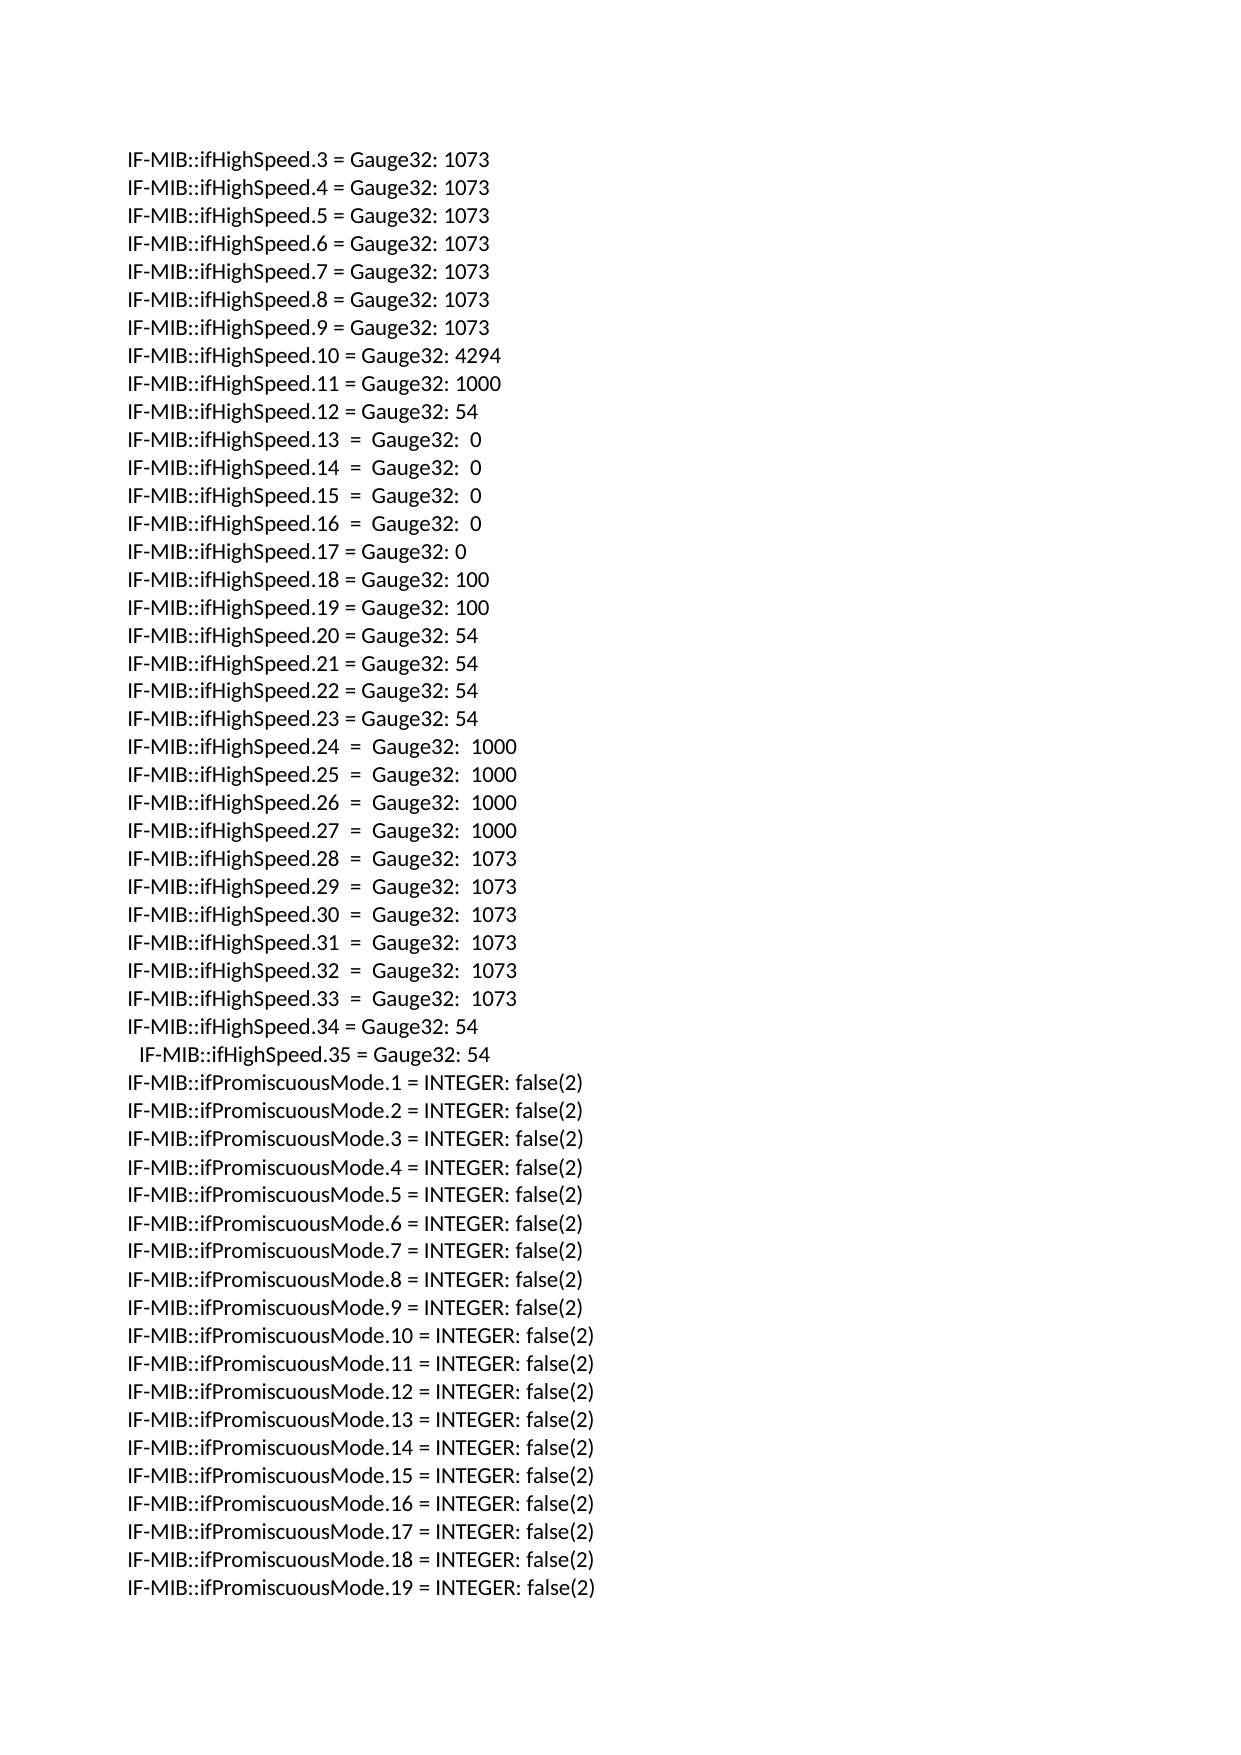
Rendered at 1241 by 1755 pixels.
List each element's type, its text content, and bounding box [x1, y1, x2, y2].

text IF-MIB::ifHighSpeed.18 = Gauge32: 100 IF-MIB::ifHighSpeed.19 = Gauge32: 100 IF-MIB::ifHighSpeed.20 = Gauge32: 54 IF-MIB::ifHighSpeed.21 = Gauge32: 54 IF-MIB::ifHighSpeed.22 = Gauge32: 54 IF-MIB::ifHighSpeed.23 = Gauge32: 54 [127, 566, 505, 732]
text IF-MIB::ifHighSpeed.13 = Gauge32: 0 IF-MIB::ifHighSpeed.14 = Gauge32: 0 IF-MIB::ifHighSpeed.15 = Gauge32: 0 IF-MIB::ifHighSpeed.16 = Gauge32: 0 IF-MIB::ifHighSpeed.17 = Gauge32: 0 [127, 425, 482, 566]
text IF-MIB::ifHighSpeed.24 = Gauge32: 1000 IF-MIB::ifHighSpeed.25 = Gauge32: 1000 IF-MIB::ifHighSpeed.26 = Gauge32: 1000 IF-MIB::ifHighSpeed.27 = Gauge32: 1000 IF-MIB::ifHighSpeed.28 = Gauge32: 1073 IF-MIB::ifHighSpeed.29 = Gauge32: 1073 IF-MIB::ifHighSpeed.30 = Gauge32: 1073 IF-MIB::ifHighSpeed.31 = Gauge32: 1073 IF-MIB::ifHighSpeed.32 = Gauge32: 1073 IF-MIB::ifHighSpeed.33 = Gauge32: 1073 IF-MIB::ifHighSpeed.34 = Gauge32: 54 [127, 732, 517, 1041]
text IF-MIB::ifHighSpeed.3 = Gauge32: 1073 IF-MIB::ifHighSpeed.4 = Gauge32: 1073 IF-MIB::ifHighSpeed.5 = Gauge32: 1073 IF-MIB::ifHighSpeed.6 = Gauge32: 1073 IF-MIB::ifHighSpeed.7 = Gauge32: 1073 IF-MIB::ifHighSpeed.8 = Gauge32: 1073 IF-MIB::ifHighSpeed.9 = Gauge32: 1073 IF-MIB::ifHighSpeed.10 = Gauge32: 4294 IF-MIB::ifHighSpeed.11 = Gauge32: 1000 IF-MIB::ifHighSpeed.12 = Gauge32: 54 [127, 145, 517, 425]
text IF-MIB::ifPromiscuousMode.1 = INTEGER: false(2) IF-MIB::ifPromiscuousMode.2 = INTEGER: false(2) IF-MIB::ifPromiscuousMode.3 = INTEGER: false(2) IF-MIB::ifPromiscuousMode.4 = INTEGER: false(2) IF-MIB::ifPromiscuousMode.5 = INTEGER: false(2) IF-MIB::ifPromiscuousMode.6 = INTEGER: false(2) IF-MIB::ifPromiscuousMode.7 = INTEGER: false(2) IF-MIB::ifPromiscuousMode.8 = INTEGER: false(2) IF-MIB::ifPromiscuousMode.9 = INTEGER: false(2) IF-MIB::ifPromiscuousMode.10 = INTEGER: false(2) IF-MIB::ifPromiscuousMode.11 = INTEGER: false(2) IF-MIB::ifPromiscuousMode.12 = INTEGER: false(2) IF-MIB::ifPromiscuousMode.13 = INTEGER: false(2) IF-MIB::ifPromiscuousMode.14 = INTEGER: false(2) IF-MIB::ifPromiscuousMode.15 = INTEGER: false(2) IF-MIB::ifPromiscuousMode.16 = INTEGER: false(2) IF-MIB::ifPromiscuousMode.17 = INTEGER: false(2) IF-MIB::ifPromiscuousMode.18 = INTEGER: false(2) IF-MIB::ifPromiscuousMode.19 = INTEGER: false(2) [127, 1068, 612, 1601]
text IF-MIB::ifHighSpeed.35 = Gauge32: 54 [139, 1041, 1066, 1068]
